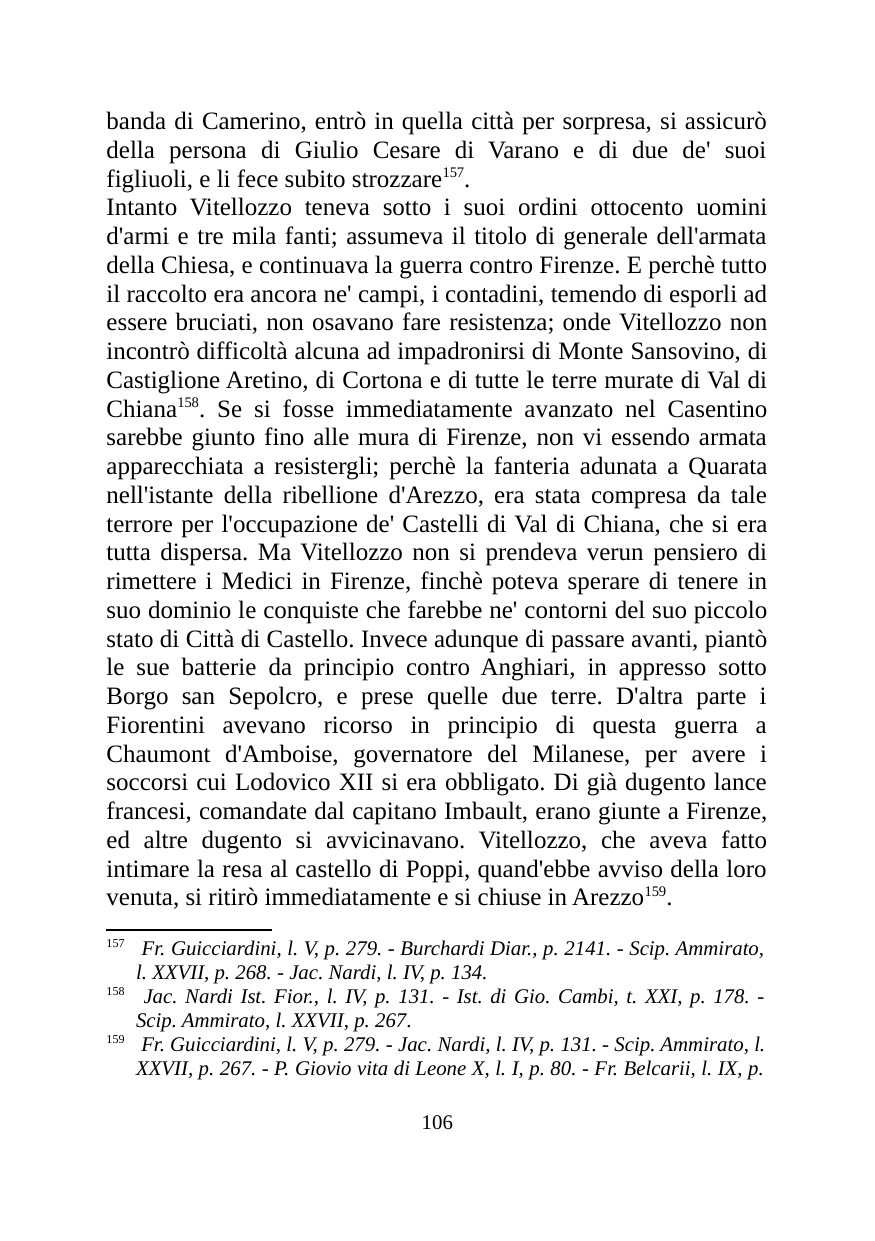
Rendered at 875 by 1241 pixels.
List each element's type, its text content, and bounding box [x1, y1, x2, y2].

text Fr. Guicciardini, l. V, p. 279. - Burchardi Diar., p. 2141. - Scip. Ammirato, l. XXVII, p. 268. - Jac. Nardi, l. IV, p. 134. [106, 936, 768, 984]
text Intanto Vitellozzo teneva sotto i suoi ordini ottocento uomini d'armi e tre mila fanti; assumeva il titolo di generale dell'armata della Chiesa, e continuava la guerra contro Firenze. E perchè tutto il raccolto era ancora ne' campi, i contadini, temendo di esporli ad essere bruciati, non osavano fare resistenza; onde Vitellozzo non incontrò difficoltà alcuna ad impadronirsi di Monte Sansovino, di Castiglione Aretino, di Cortona e di tutte le terre murate di Val di Chiana. Se si fosse immediatamente avanzato nel Casentino sarebbe giunto fino alle mura di Firenze, non vi essendo armata apparecchiata a resistergli; perchè la fanteria adunata a Quarata nell'istante della ribellione d'Arezzo, era stata compresa da tale terrore per l'occupazione de' Castelli di Val di Chiana, che si era tutta dispersa. Ma Vitellozzo non si prendeva verun pensiero di rimettere i Medici in Firenze, finchè poteva sperare di tenere in suo dominio le conquiste che farebbe ne' contorni del suo piccolo stato di Città di Castello. Invece adunque di passare avanti, piantò le sue batterie da principio contro Anghiari, in appresso sotto Borgo san Sepolcro, e prese quelle due terre. D'altra parte i Fiorentini avevano ricorso in principio di questa guerra a Chaumont d'Amboise, governatore del Milanese, per avere i soccorsi cui Lodovico XII si era obbligato. Di già dugento lance francesi, comandate dal capitano Imbault, erano giunte a Firenze, ed altre dugento si avvicinavano. Vitellozzo, che aveva fatto intimare la resa al castello di Poppi, quand'ebbe avviso della loro venuta, si ritirò immediatamente e si chiuse in Arezzo. [106, 192, 768, 911]
text banda di Camerino, entrò in quella città per sorpresa, si assicurò della persona di Giulio Cesare di Varano e di due de' suoi figliuoli, e li fece subito strozzare. [106, 106, 768, 192]
text Fr. Guicciardini, l. V, p. 279. - Jac. Nardi, l. IV, p. 131. - Scip. Ammirato, l. XXVII, p. 267. - P. Giovio vita di Leone X, l. I, p. 80. - Fr. Belcarii, l. IX, p. [106, 1032, 768, 1080]
text Jac. Nardi Ist. Fior., l. IV, p. 131. - Ist. di Gio. Cambi, t. XXI, p. 178. - Scip. Ammirato, l. XXVII, p. 267. [106, 984, 768, 1032]
